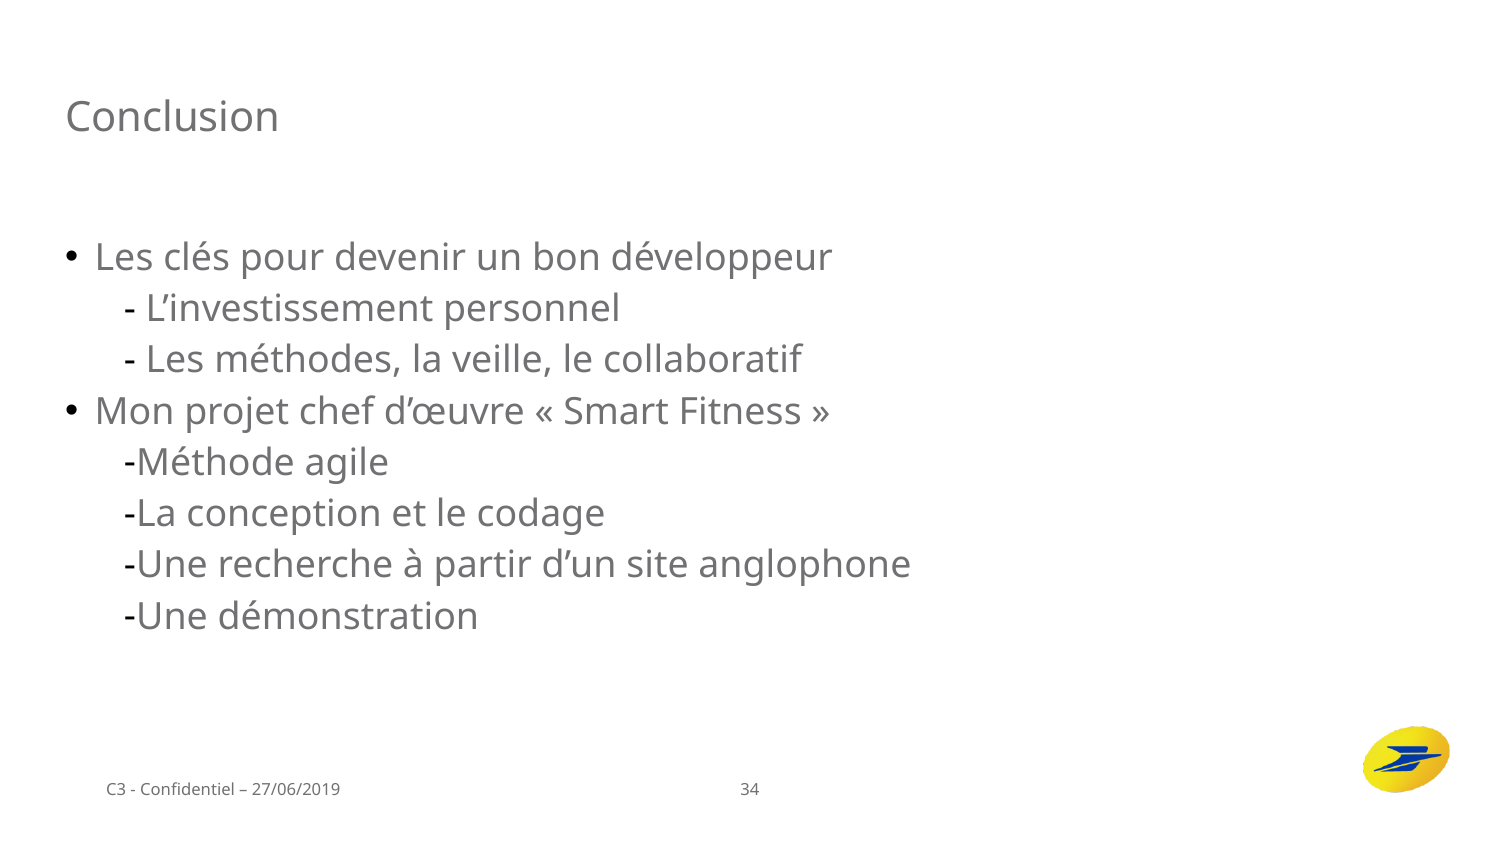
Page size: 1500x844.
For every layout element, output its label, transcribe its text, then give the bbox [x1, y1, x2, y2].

title Conclusion [64, 89, 1436, 169]
picture [1346, 702, 1465, 821]
list Les clés pour devenir un bon développeur L’investissement personnel Les méthodes, la veille, le collaboratif Mon projet chef d’œuvre « Smart Fitness » Méthode agile La conception et le codage Une recherche à partir d’un site anglophone Une démonstration [64, 232, 1436, 718]
